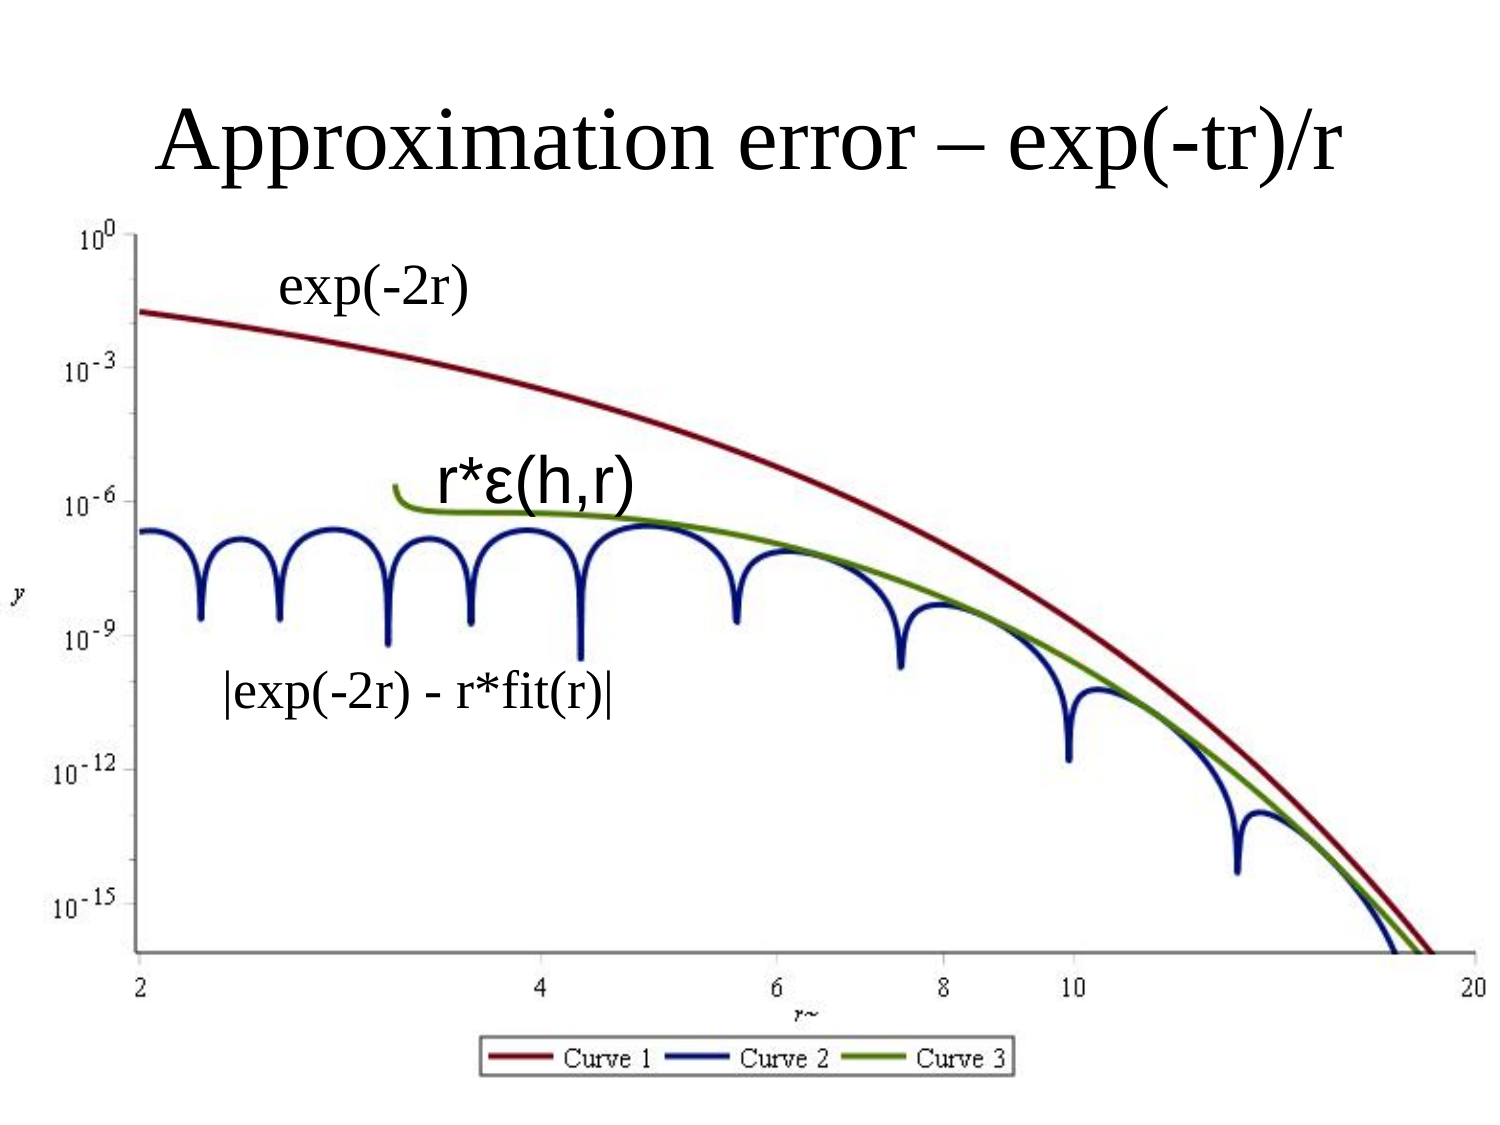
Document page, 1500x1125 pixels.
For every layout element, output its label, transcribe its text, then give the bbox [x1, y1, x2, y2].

text_box exp(-2r) [263, 244, 485, 325]
title Approximation error – exp(-tr)/r [75, 44, 1425, 204]
text_box |exp(-2r) - r*fit(r)| [208, 653, 630, 728]
picture [0, 204, 1500, 1093]
text_box r*ε(h,r) [421, 435, 652, 526]
